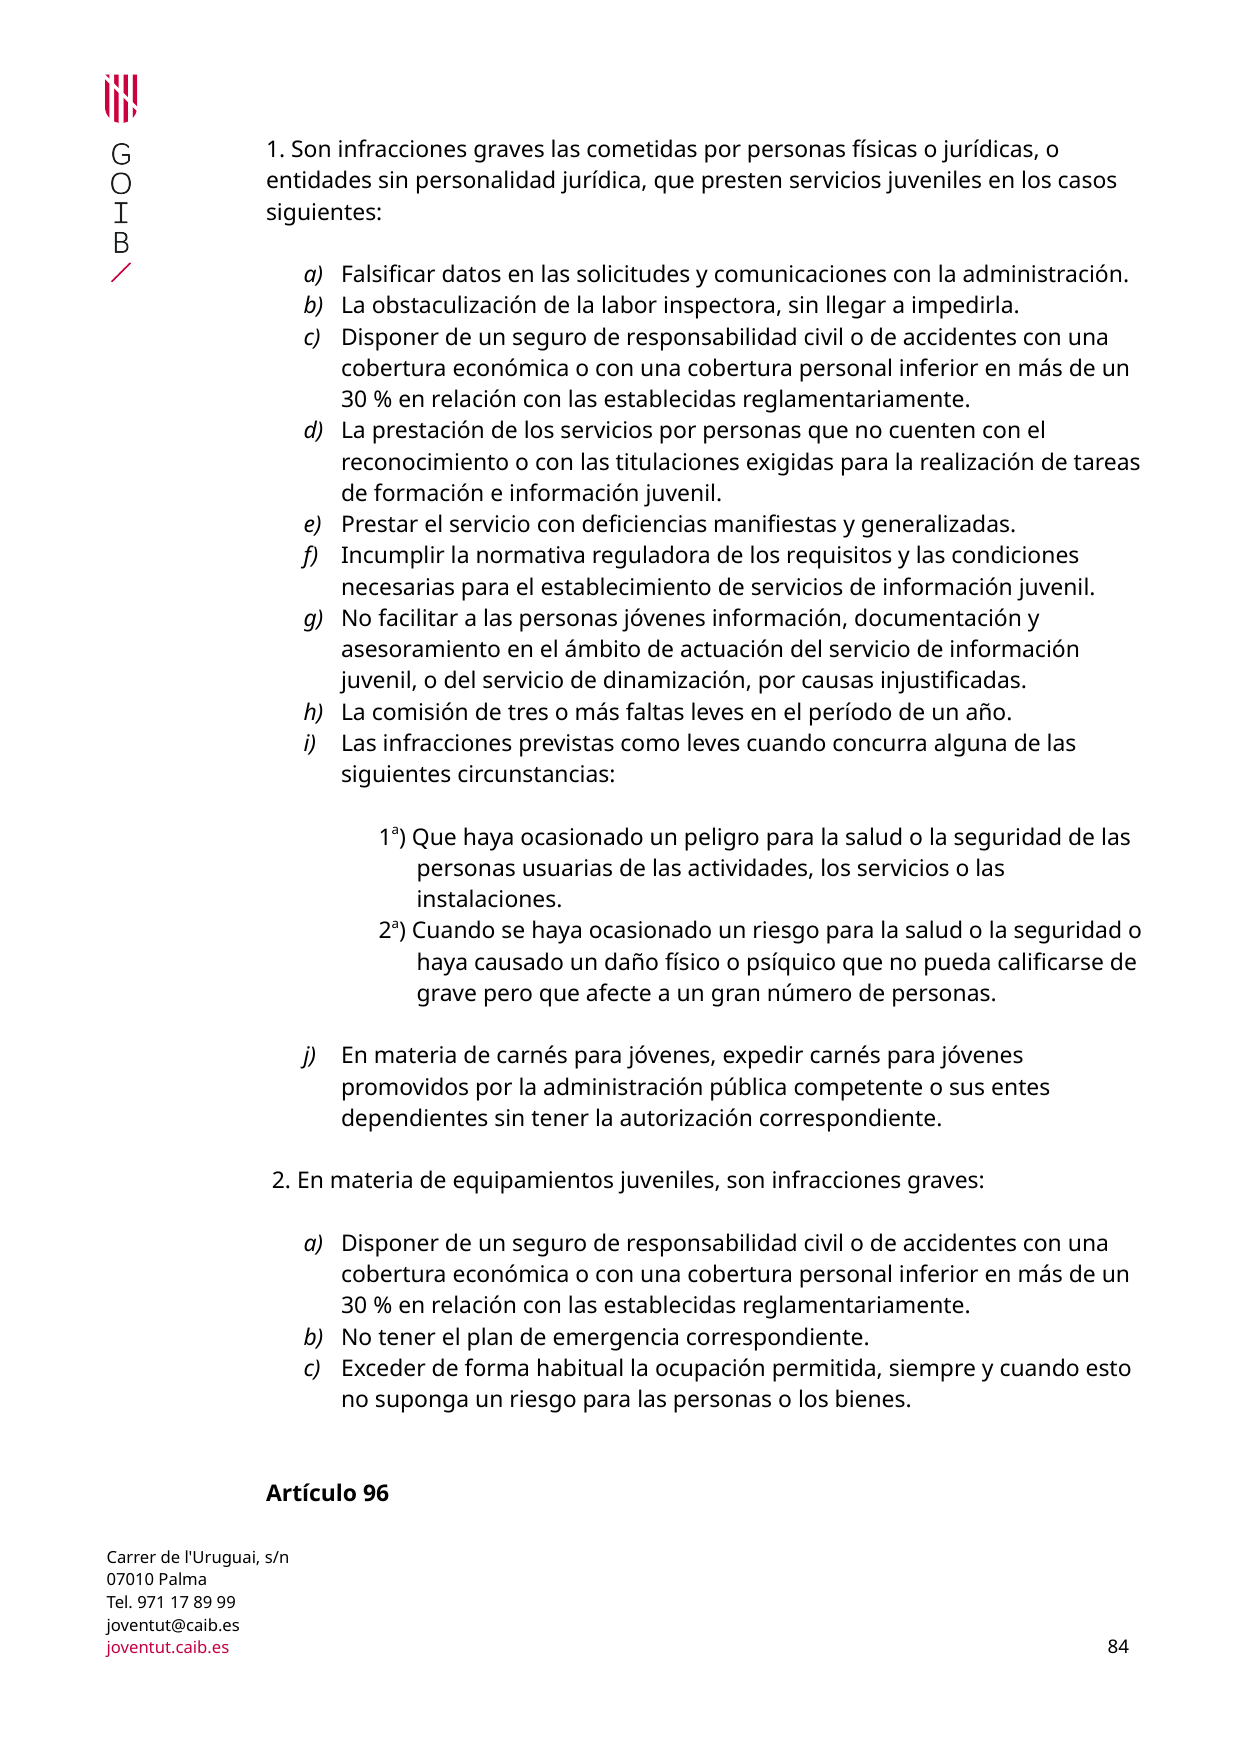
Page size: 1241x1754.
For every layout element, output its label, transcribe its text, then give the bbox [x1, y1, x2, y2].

list Disponer de un seguro de responsabilidad civil o de accidentes con una cobertura económica o con una cobertura personal inferior en más de un 30 % en relación con las establecidas reglamentariamente. [303, 1227, 1152, 1320]
text Artículo 96 [266, 1477, 1152, 1508]
list No tener el plan de emergencia correspondiente. [303, 1320, 1152, 1352]
list No facilitar a las personas jóvenes información, documentación y asesoramiento en el ámbito de actuación del servicio de información juvenil, o del servicio de dinamización, por causas injustificadas. [303, 602, 1152, 695]
list 2a) Cuando se haya ocasionado un riesgo para la salud o la seguridad o haya causado un daño físico o psíquico que no pueda calificarse de grave pero que afecte a un gran número de personas. [341, 914, 1152, 1008]
list 1a) Que haya ocasionado un peligro para la salud o la seguridad de las personas usuarias de las actividades, los servicios o las instalaciones. [341, 820, 1152, 914]
list Falsificar datos en las solicitudes y comunicaciones con la administración. [303, 258, 1152, 289]
list Las infracciones previstas como leves cuando concurra alguna de las siguientes circunstancias: [303, 727, 1152, 789]
picture [76, 51, 166, 313]
list Exceder de forma habitual la ocupación permitida, siempre y cuando esto no suponga un riesgo para las personas o los bienes. [303, 1352, 1152, 1414]
list En materia de carnés para jóvenes, expedir carnés para jóvenes promovidos por la administración pública competente o sus entes dependientes sin tener la autorización correspondiente. [303, 1039, 1152, 1133]
text 1. Son infracciones graves las cometidas por personas físicas o jurídicas, o entidades sin personalidad jurídica, que presten servicios juveniles en los casos siguientes: [266, 133, 1152, 227]
list La comisión de tres o más faltas leves en el período de un año. [303, 695, 1152, 727]
text 2. En materia de equipamientos juveniles, son infracciones graves: [266, 1164, 1152, 1195]
list La prestación de los servicios por personas que no cuenten con el reconocimiento o con las titulaciones exigidas para la realización de tareas de formación e información juvenil. [303, 414, 1152, 508]
list Disponer de un seguro de responsabilidad civil o de accidentes con una cobertura económica o con una cobertura personal inferior en más de un 30 % en relación con las establecidas reglamentariamente. [303, 320, 1152, 414]
list Incumplir la normativa reguladora de los requisitos y las condiciones necesarias para el establecimiento de servicios de información juvenil. [303, 539, 1152, 602]
list La obstaculización de la labor inspectora, sin llegar a impedirla. [303, 289, 1152, 320]
list Prestar el servicio con deficiencias manifiestas y generalizadas. [303, 508, 1152, 539]
